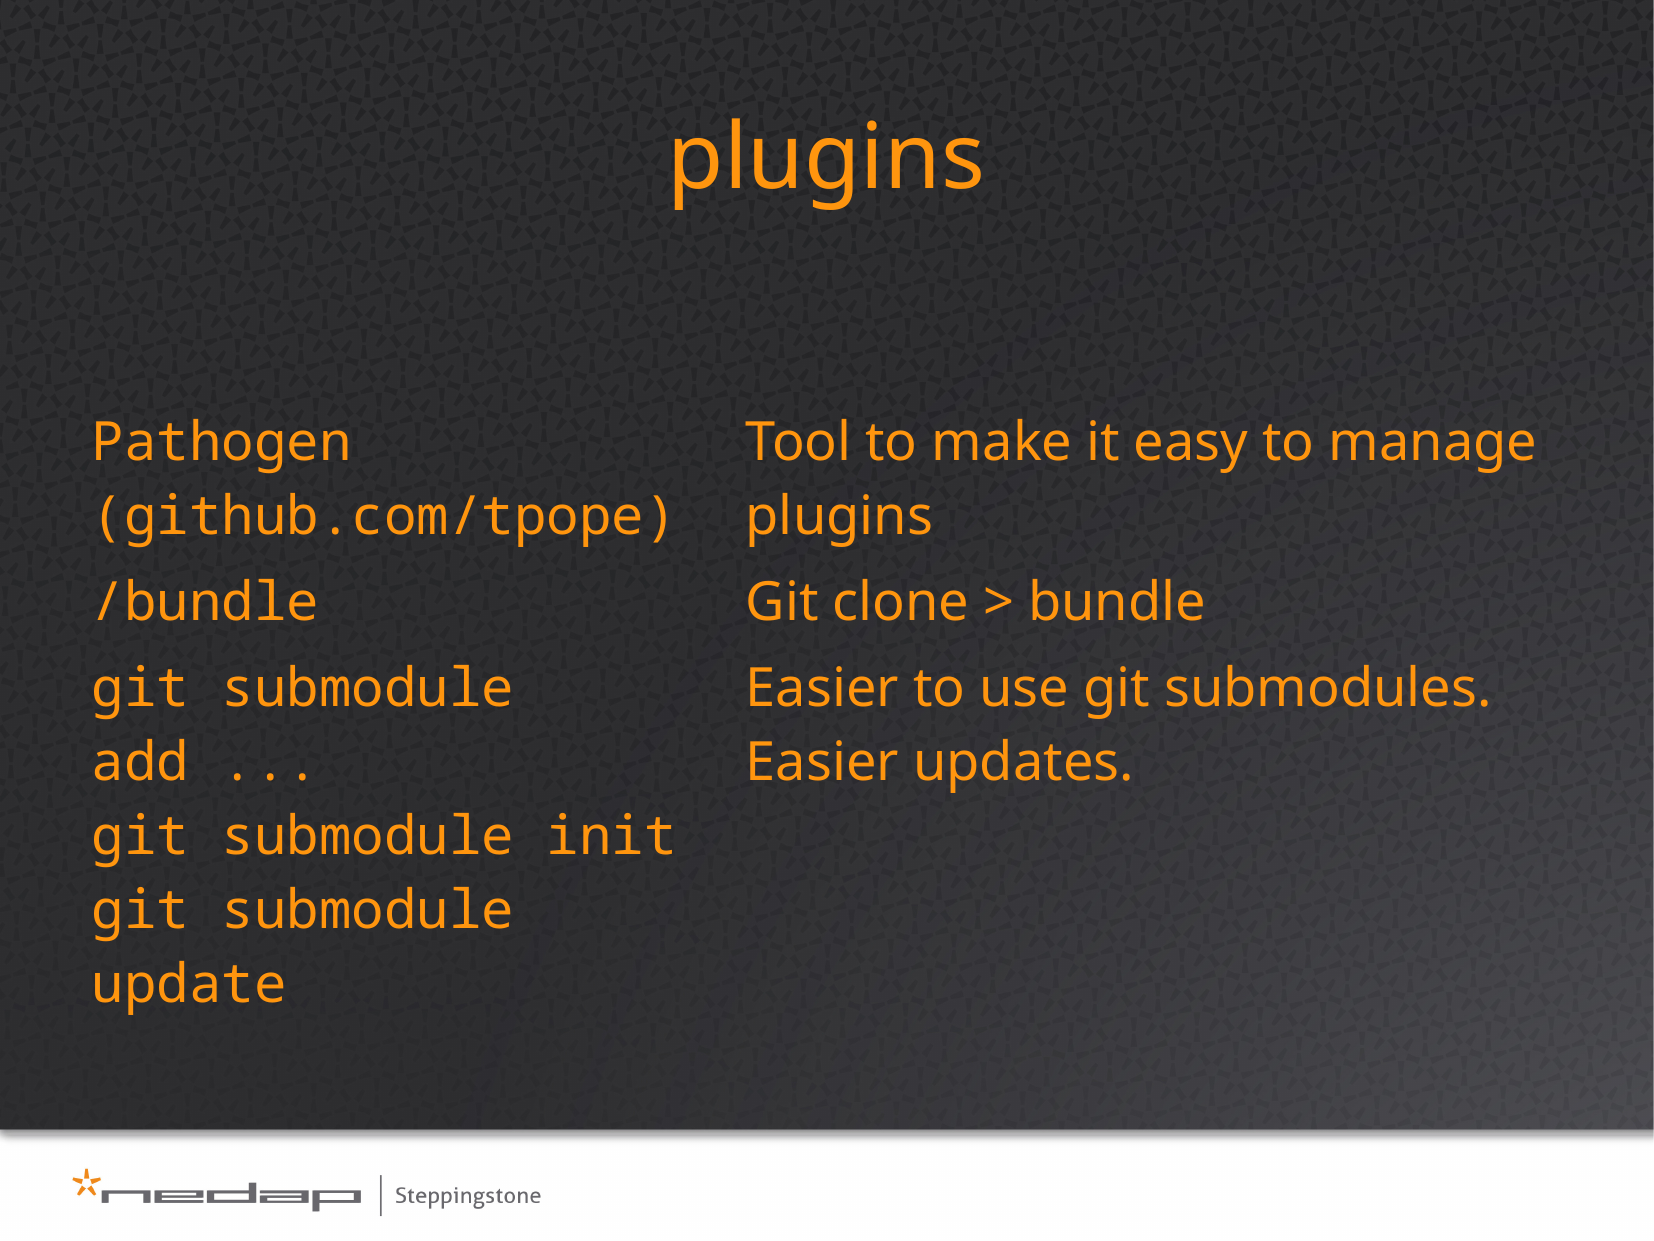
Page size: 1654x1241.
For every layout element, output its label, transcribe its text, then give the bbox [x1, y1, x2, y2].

table_cell git submodule add ... git submodule init git submodule update [86, 642, 740, 1024]
table_cell Easier to use git submodules. Easier updates. [740, 642, 1568, 1024]
table_header Pathogen (github.com/tpope) [86, 397, 740, 557]
title plugins [82, 49, 1571, 257]
picture [0, 0, 1654, 1241]
table_cell Git clone > bundle [740, 557, 1568, 642]
table_header Tool to make it easy to manage plugins [740, 397, 1568, 557]
table_cell /bundle [86, 557, 740, 642]
